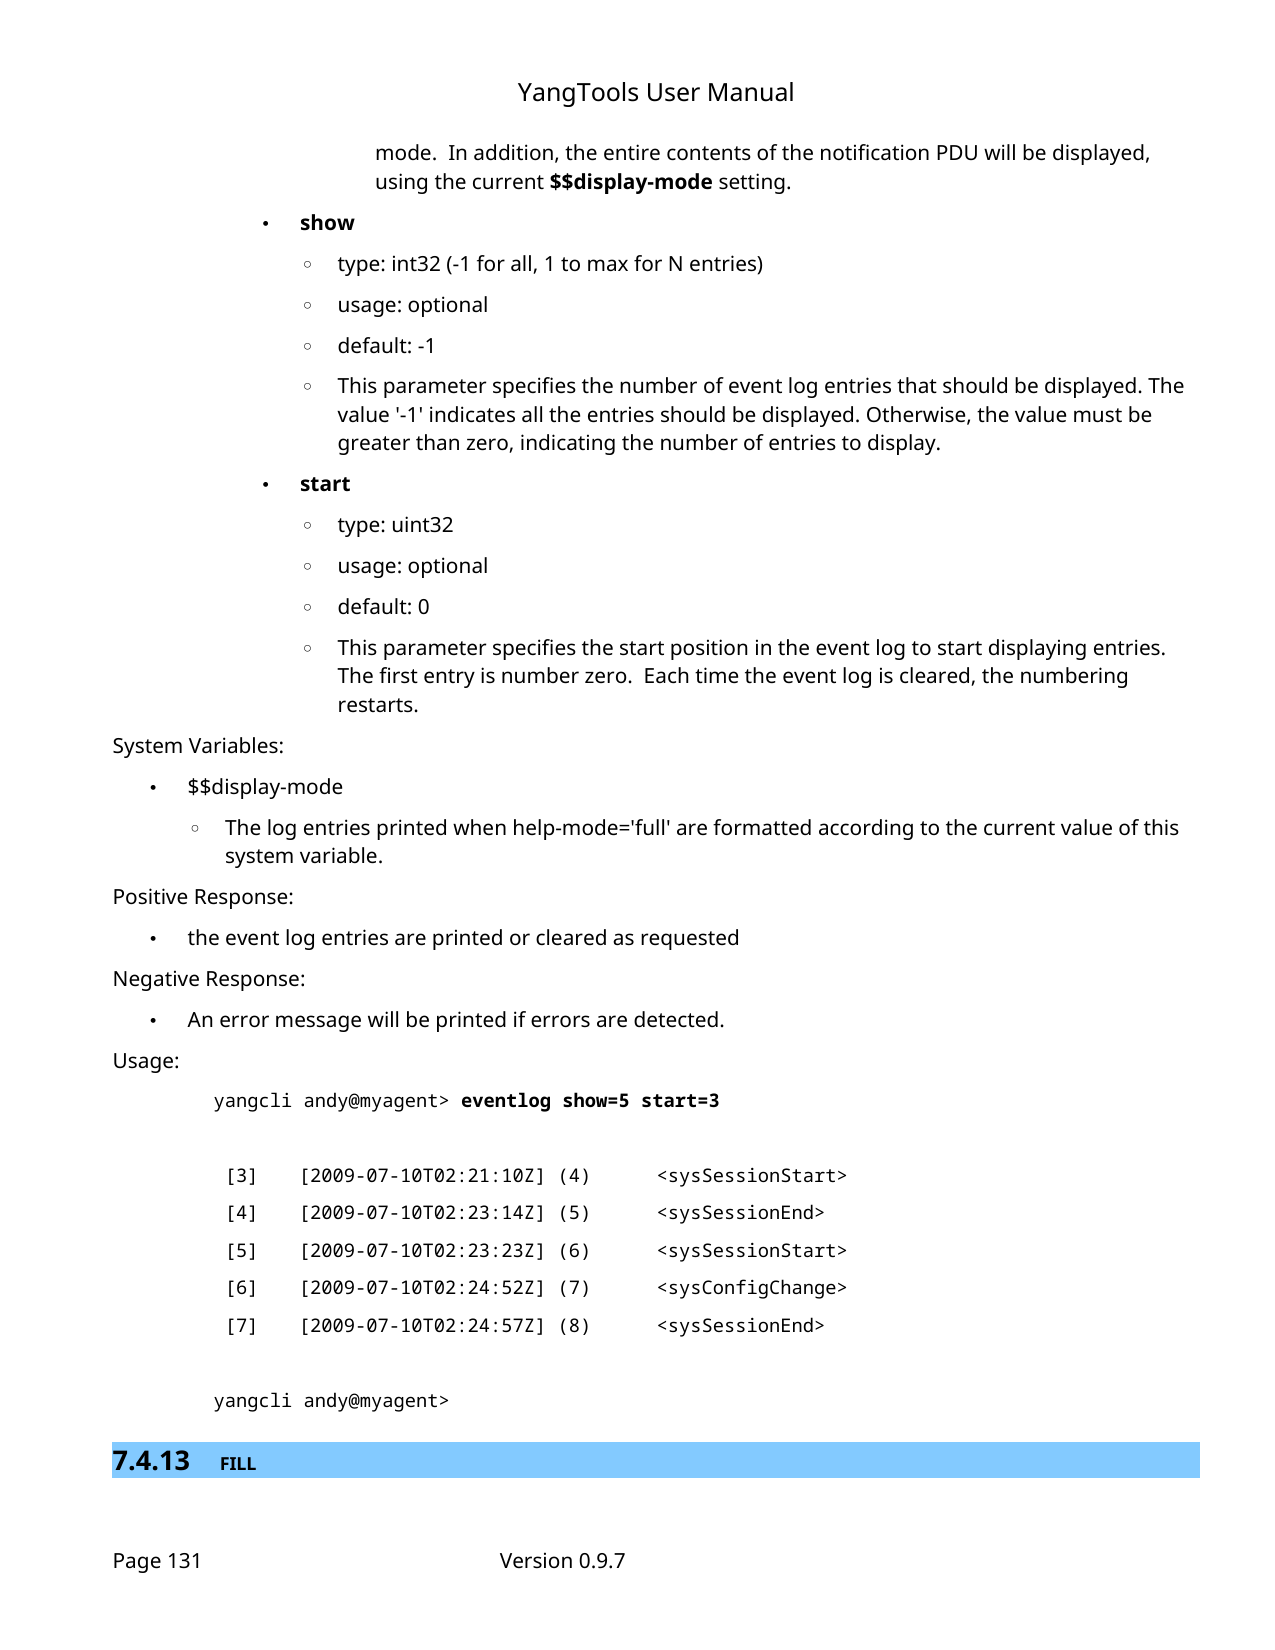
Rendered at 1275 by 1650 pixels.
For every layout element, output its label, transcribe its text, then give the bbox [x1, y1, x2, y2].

list The log entries printed when help-mode='full' are formatted according to the current value of this system variable. [187, 813, 1200, 870]
list usage: optional [300, 551, 1200, 580]
list An error message will be printed if errors are detected. [150, 1005, 1200, 1033]
list usage: optional [300, 290, 1200, 318]
text [5] [2009-07-10T02:23:23Z] (6) <sysSessionStart> [139, 1237, 1200, 1262]
list default: 0 [300, 592, 1200, 621]
text [6] [2009-07-10T02:24:52Z] (7) <sysConfigChange> [139, 1274, 1200, 1300]
text [3] [2009-07-10T02:21:10Z] (4) <sysSessionStart> [139, 1162, 1200, 1187]
subtitle fill [112, 1442, 1200, 1478]
text yangcli andy@myagent> [139, 1387, 1200, 1412]
list show [262, 208, 1200, 236]
list $$display-mode [150, 772, 1200, 800]
text System Variables: [112, 731, 1200, 759]
list This parameter specifies the number of event log entries that should be displayed. The value '-1' indicates all the entries should be displayed. Otherwise, the value must be greater than zero, indicating the number of entries to display. [300, 372, 1200, 457]
text Negative Response: [112, 964, 1200, 993]
list This parameter specifies the start position in the event log to start displaying entries. The first entry is number zero. Each time the event log is cleared, the numbering restarts. [300, 633, 1200, 718]
list mode. In addition, the entire contents of the notification PDU will be displayed, using the current $$display-mode setting. [337, 138, 1200, 195]
list default: -1 [300, 331, 1200, 359]
list type: int32 (-1 for all, 1 to max for N entries) [300, 249, 1200, 277]
list the event log entries are printed or cleared as requested [150, 923, 1200, 952]
text yangcli andy@myagent> eventlog show=5 start=3 [139, 1087, 1200, 1112]
list start [262, 469, 1200, 498]
text [7] [2009-07-10T02:24:57Z] (8) <sysSessionEnd> [139, 1312, 1200, 1337]
list type: uint32 [300, 510, 1200, 539]
text Usage: [112, 1046, 1200, 1074]
text [4] [2009-07-10T02:23:14Z] (5) <sysSessionEnd> [139, 1199, 1200, 1225]
text Positive Response: [112, 882, 1200, 911]
